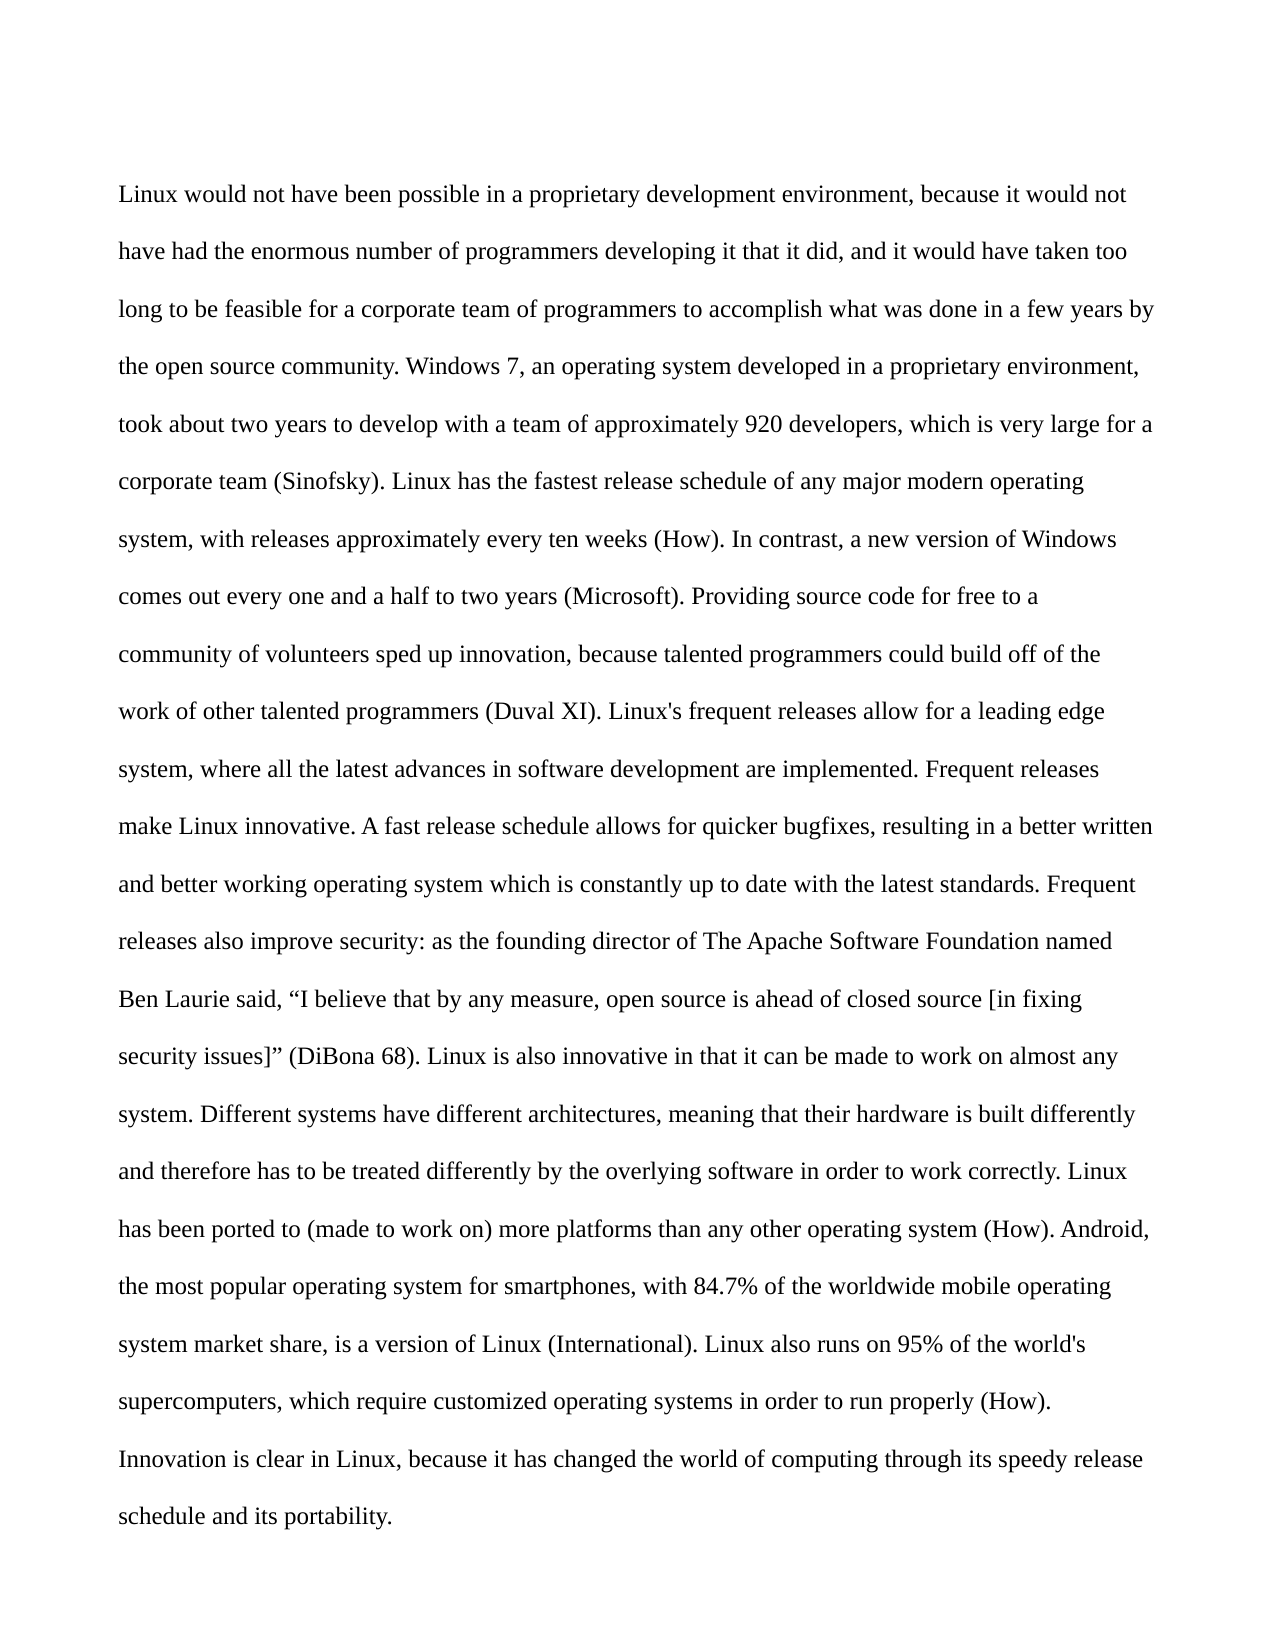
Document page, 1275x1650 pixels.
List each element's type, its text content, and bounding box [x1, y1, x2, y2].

text Linux would not have been possible in a proprietary development environment, because it would not have had the enormous number of programmers developing it that it did, and it would have taken too long to be feasible for a corporate team of programmers to accomplish what was done in a few years by the open source community. Windows 7, an operating system developed in a proprietary environment, took about two years to develop with a team of approximately 920 developers, which is very large for a corporate team (Sinofsky). Linux has the fastest release schedule of any major modern operating system, with releases approximately every ten weeks (How). In contrast, a new version of Windows comes out every one and a half to two years (Microsoft). Providing source code for free to a community of volunteers sped up innovation, because talented programmers could build off of the work of other talented programmers (Duval XI). Linux's frequent releases allow for a leading edge system, where all the latest advances in software development are implemented. Frequent releases make Linux innovative. A fast release schedule allows for quicker bugfixes, resulting in a better written and better working operating system which is constantly up to date with the latest standards. Frequent releases also improve security: as the founding director of The Apache Software Foundation named Ben Laurie said, “I believe that by any measure, open source is ahead of closed source [in fixing security issues]” (DiBona 68). Linux is also innovative in that it can be made to work on almost any system. Different systems have different architectures, meaning that their hardware is built differently and therefore has to be treated differently by the overlying software in order to work correctly. Linux has been ported to (made to work on) more platforms than any other operating system (How). Android, the most popular operating system for smartphones, with 84.7% of the worldwide mobile operating system market share, is a version of Linux (International). Linux also runs on 95% of the world's supercomputers, which require customized operating systems in order to run properly (How). Innovation is clear in Linux, because it has changed the world of computing through its speedy release schedule and its portability. [118, 179, 1157, 1530]
